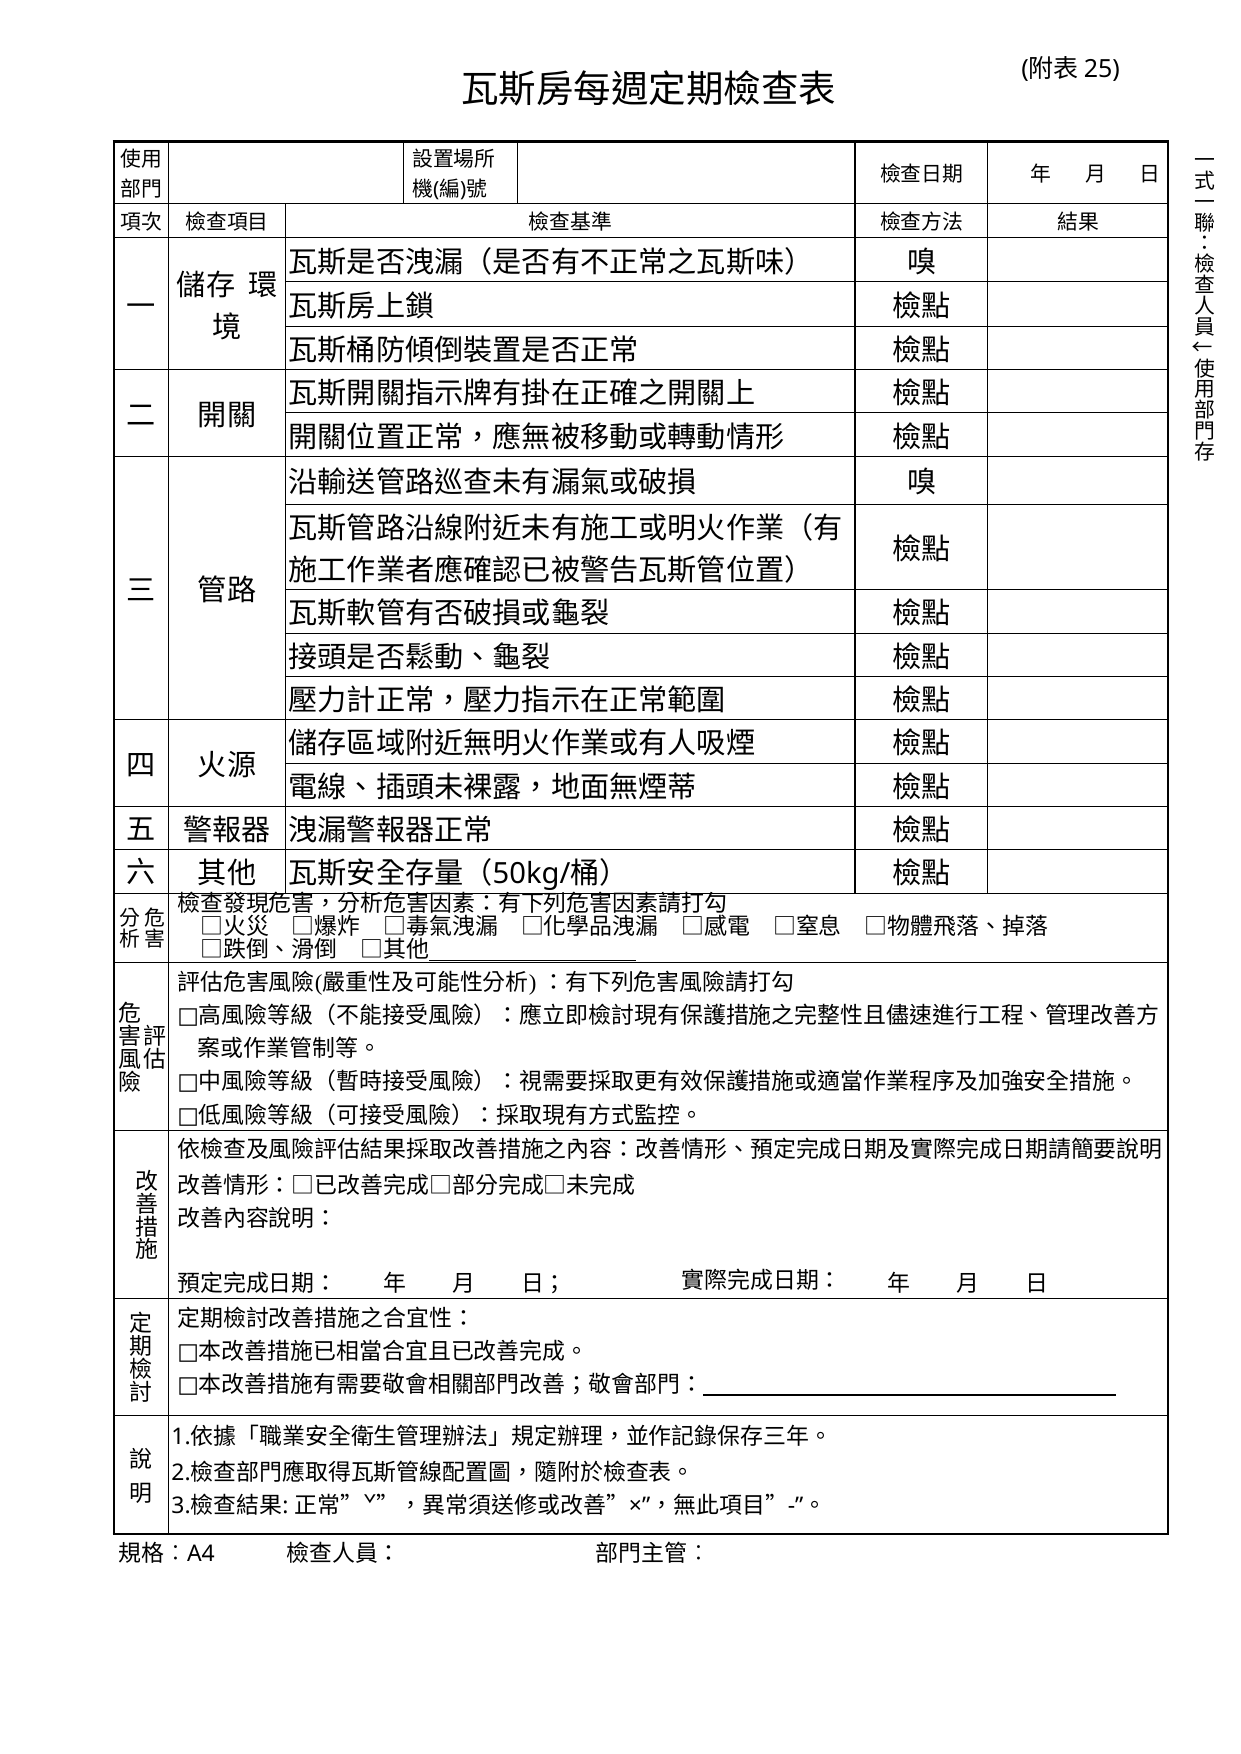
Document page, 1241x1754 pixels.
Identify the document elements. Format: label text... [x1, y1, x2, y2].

table_cell 接頭是否鬆動、龜裂 [286, 634, 854, 676]
table_cell 檢點 [856, 677, 987, 719]
table_cell 定期檢討改善措施之合宜性： □本改善措施已相當合宜且已改善完成。 □本改善措施有需要敬會相關部門改善；敬會部門： [169, 1299, 1167, 1415]
table_cell 檢查基準 [286, 204, 854, 237]
table_cell 火源 [169, 720, 285, 806]
table_cell 沿輸送管路巡查未有漏氣或破損 [286, 457, 854, 503]
table_cell 警報器 [169, 807, 285, 849]
text 瓦斯房每週定期檢查表 [118, 59, 1122, 113]
table_cell 洩漏警報器正常 [286, 807, 854, 849]
table_cell 瓦斯安全存量（50kg/桶） [286, 850, 854, 892]
table_cell [988, 764, 1167, 806]
table_cell 定期檢討 [115, 1299, 168, 1415]
table_cell 項次 [115, 204, 168, 237]
table_cell [988, 327, 1167, 369]
table_cell 開關 [169, 370, 285, 456]
table_cell 瓦斯管路沿線附近未有施工或明火作業（有施工作業者應確認已被警告瓦斯管位置） [286, 505, 854, 589]
table_cell 檢點 [856, 370, 987, 412]
table_cell 管路 [169, 457, 285, 719]
table_cell [988, 370, 1167, 412]
table_cell 檢查發現危害，分析危害因素：有下列危害因素請打勾 □火災 □爆炸 □毒氣洩漏 □化學品洩漏 □感電 □窒息 □物體飛落、掉落 □跌倒、滑倒 □其他 [169, 894, 1167, 962]
table_header [518, 143, 854, 203]
table_cell 其他 [169, 850, 285, 892]
table_cell 依檢查及風險評估結果採取改善措施之內容：改善情形、預定完成日期及實際完成日期請簡要說明 改善情形：□已改善完成□部分完成□未完成 改善內容說明： 預定完成日期： 年 月 日； 實際完成日期： 年 月 日 [169, 1131, 1167, 1298]
table_header 年 月 日 [988, 143, 1167, 203]
table_cell 檢點 [856, 807, 987, 849]
table_cell 嗅 [856, 238, 987, 281]
table_header [169, 143, 403, 203]
table_cell 壓力計正常，壓力指示在正常範圍 [286, 677, 854, 719]
table_cell 嗅 [856, 457, 987, 503]
table_cell 檢點 [856, 634, 987, 676]
table_cell 檢查項目 [169, 204, 285, 237]
table_header 檢查日期 [856, 143, 987, 203]
table_header 使用 部門 [115, 143, 168, 203]
table_cell 改善措施 [115, 1131, 168, 1298]
table_cell 1.依據「職業安全衛生管理辦法」規定辦理，並作記錄保存三年。 2.檢查部門應取得瓦斯管線配置圖，隨附於檢查表。 3.檢查結果: 正常”ˇ”，異常須送修或改善”×”，無此項目”-”。 [169, 1416, 1167, 1533]
table_cell 說 明 [115, 1416, 168, 1533]
table_header 設置場所 機(編)號 [404, 143, 517, 203]
table_cell 四 [115, 720, 168, 806]
table_cell [988, 634, 1167, 676]
table_cell [988, 282, 1167, 326]
table_cell 一 [115, 238, 168, 369]
table_cell 瓦斯是否洩漏（是否有不正常之瓦斯味） [286, 238, 854, 281]
table_cell 三 [115, 457, 168, 719]
table_cell 檢點 [856, 505, 987, 589]
table_cell 檢點 [856, 764, 987, 806]
text 規格︰A4 檢查人員： 部門主管︰ [118, 1535, 1122, 1569]
table_cell [988, 457, 1167, 503]
table_cell [988, 677, 1167, 719]
table_cell 二 [115, 370, 168, 456]
table_cell 檢點 [856, 590, 987, 632]
table_cell [988, 590, 1167, 632]
table_cell 檢點 [856, 282, 987, 326]
table_cell [988, 505, 1167, 589]
table_cell 檢點 [856, 850, 987, 892]
table_cell [988, 850, 1167, 892]
table_cell 六 [115, 850, 168, 892]
table_cell 評估危害風險(嚴重性及可能性分析) ：有下列危害風險請打勾 □高風險等級（不能接受風險）：應立即檢討現有保護措施之完整性且儘速進行工程、管理改善方案或作業管制等。 □中風險等級（暫時接受風險）：視需要採取更有效保護措施或適當作業程序及加強安全措施。 □低風險等級（可接受風險）：採取現有方式監控。 [169, 963, 1167, 1130]
table_cell 儲存區域附近無明火作業或有人吸煙 [286, 720, 854, 762]
table_cell 檢點 [856, 413, 987, 456]
table_cell 瓦斯房上鎖 [286, 282, 854, 326]
table_cell 電線、插頭未裸露，地面無煙蒂 [286, 764, 854, 806]
table_cell [988, 720, 1167, 762]
table_cell [988, 807, 1167, 849]
table_cell 五 [115, 807, 168, 849]
table_cell 檢點 [856, 327, 987, 369]
table_cell 危害分析 [115, 894, 168, 962]
table_cell 開關位置正常，應無被移動或轉動情形 [286, 413, 854, 456]
table_cell 檢點 [856, 720, 987, 762]
table_cell 瓦斯桶防傾倒裝置是否正常 [286, 327, 854, 369]
table_cell [988, 413, 1167, 456]
table_cell 評估 危害風險 [115, 963, 168, 1130]
table_cell [988, 238, 1167, 281]
table_cell 儲存 環境 [169, 238, 285, 369]
table_cell 結果 [988, 204, 1167, 237]
table_cell 瓦斯軟管有否破損或龜裂 [286, 590, 854, 632]
table_cell 瓦斯開關指示牌有掛在正確之開關上 [286, 370, 854, 412]
text (附表25) [1021, 49, 1171, 83]
table_cell 檢查方法 [856, 204, 987, 237]
